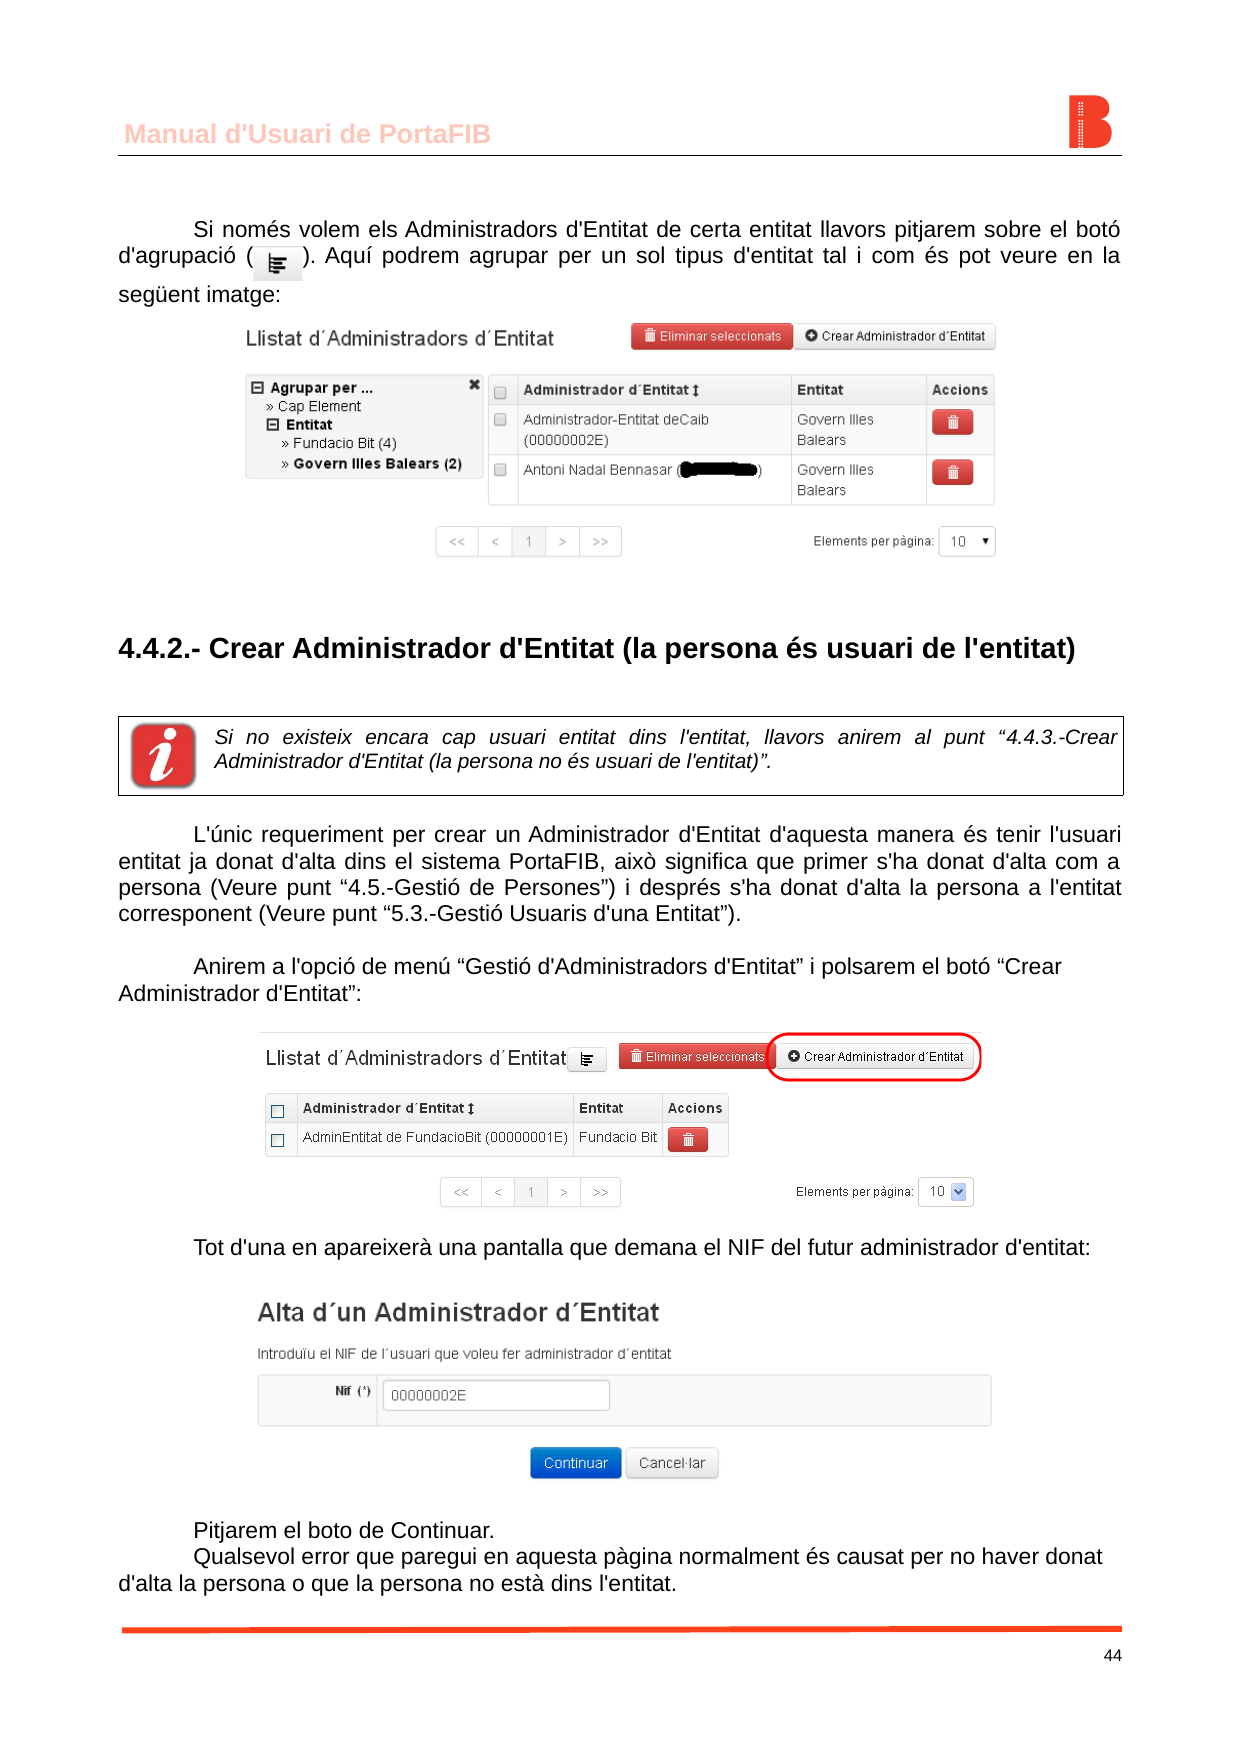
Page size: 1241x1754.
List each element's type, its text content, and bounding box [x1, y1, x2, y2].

picture [129, 721, 198, 790]
table_header Si no existeix encara cap usuari entitat dins l'entitat, llavors anirem al punt “4.4.3.-Crear Administrador d'Entitat (la persona no és usuari de l'entitat)”. [209, 717, 1123, 795]
picture [241, 1287, 999, 1491]
text L'únic requeriment per crear un Administrador d'Entitat d'aquesta manera és tenir l'usuari entitat ja donat d'alta dins el sistema PortaFIB, això significa que primer s'ha donat d'alta com a persona (Veure punt “4.5.-Gestió de Persones”) i després s'ha donat d'alta la persona a l'entitat corresponent (Veure punt “5.3.-Gestió Usuaris d'una Entitat”). [118, 821, 1122, 927]
text Si només volem els Administradors d'Entitat de certa entitat llavors pitjarem sobre el botó d'agrupació (). Aquí podrem agrupar per un sol tipus d'entitat tal i com és pot veure en la següent imatge: [118, 216, 1122, 307]
subtitle Crear Administrador d'Entitat (la persona és usuari de l'entitat) [118, 631, 1122, 664]
text Qualsevol error que paregui en aquesta pàgina normalment és causat per no haver donat d'alta la persona o que la persona no està dins l'entitat. [118, 1543, 1122, 1596]
text Anirem a l'opció de menú “Gestió d'Administradors d'Entitat” i polsarem el botó “Crear Administrador d'Entitat”: [118, 953, 1122, 1006]
picture [253, 246, 303, 281]
picture [1063, 94, 1117, 150]
picture [237, 319, 1003, 567]
table_header [119, 717, 209, 795]
text Pitjarem el boto de Continuar. [118, 1517, 1122, 1543]
text Tot d'una en apareixerà una pantalla que demana el NIF del futur administrador d'entitat: [118, 1234, 1122, 1261]
picture [258, 1032, 982, 1235]
